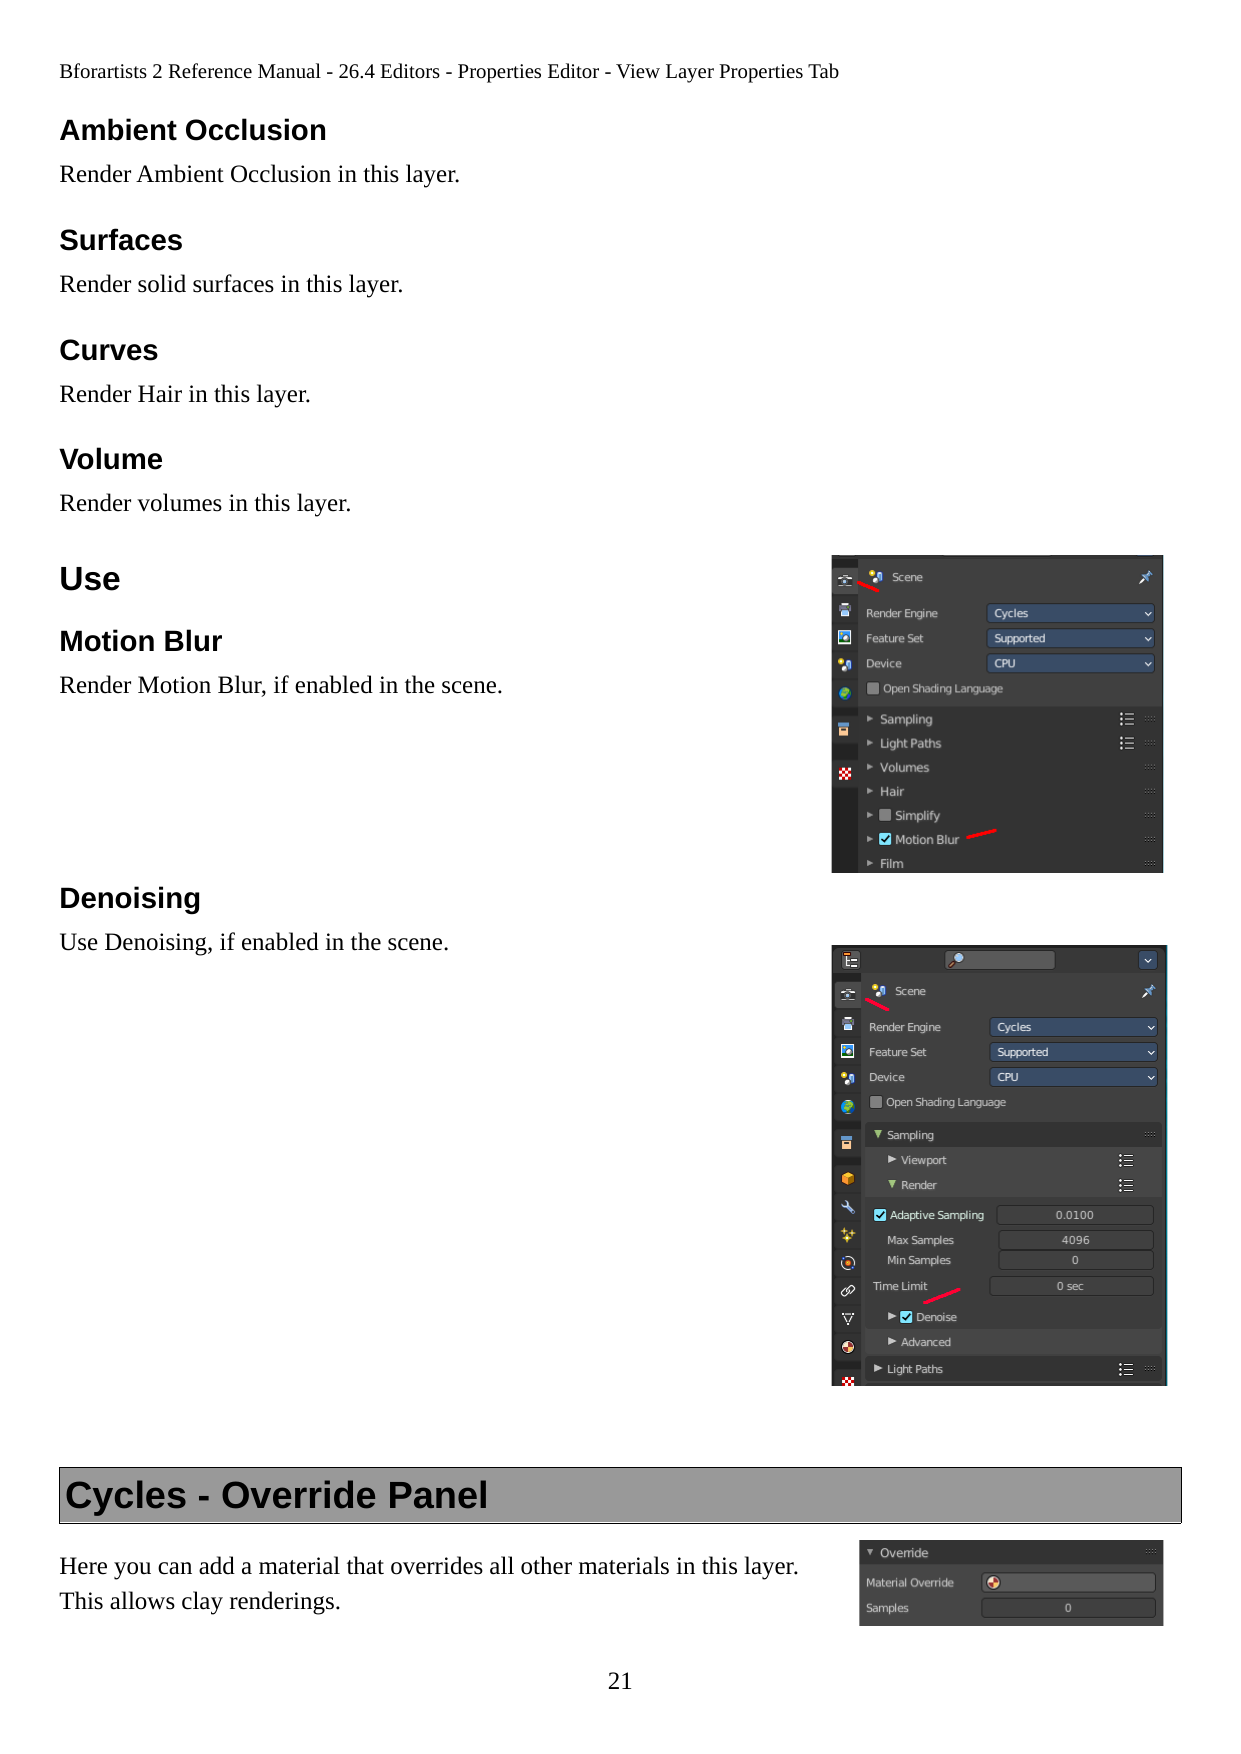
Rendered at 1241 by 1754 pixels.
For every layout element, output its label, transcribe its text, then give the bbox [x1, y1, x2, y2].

text Use Denoising, if enabled in the scene. [59, 927, 1181, 956]
subtitle Ambient Occlusion [59, 113, 1181, 146]
subtitle Surfaces [59, 222, 1181, 256]
subtitle Volume [59, 442, 1181, 476]
subtitle [1164, 558, 1181, 597]
text Here you can add a material that overrides all other materials in this layer. This allows clay renderings. [59, 1551, 859, 1614]
subtitle Use [59, 558, 831, 597]
picture [859, 1540, 1164, 1626]
picture [831, 555, 1164, 873]
text Render Motion Blur, if enabled in the scene. [59, 670, 831, 699]
text Render solid surfaces in this layer. [59, 269, 1181, 297]
text Render Ambient Occlusion in this layer. [59, 159, 1181, 188]
picture [831, 945, 1168, 1386]
text Render volumes in this layer. [59, 488, 1181, 517]
table_header Cycles - Override Panel [60, 1468, 1181, 1522]
subtitle Curves [59, 332, 1181, 366]
subtitle Motion Blur [59, 624, 831, 658]
subtitle [1164, 624, 1181, 658]
text Render Hair in this layer. [59, 379, 1181, 407]
subtitle Denoising [59, 881, 1181, 915]
